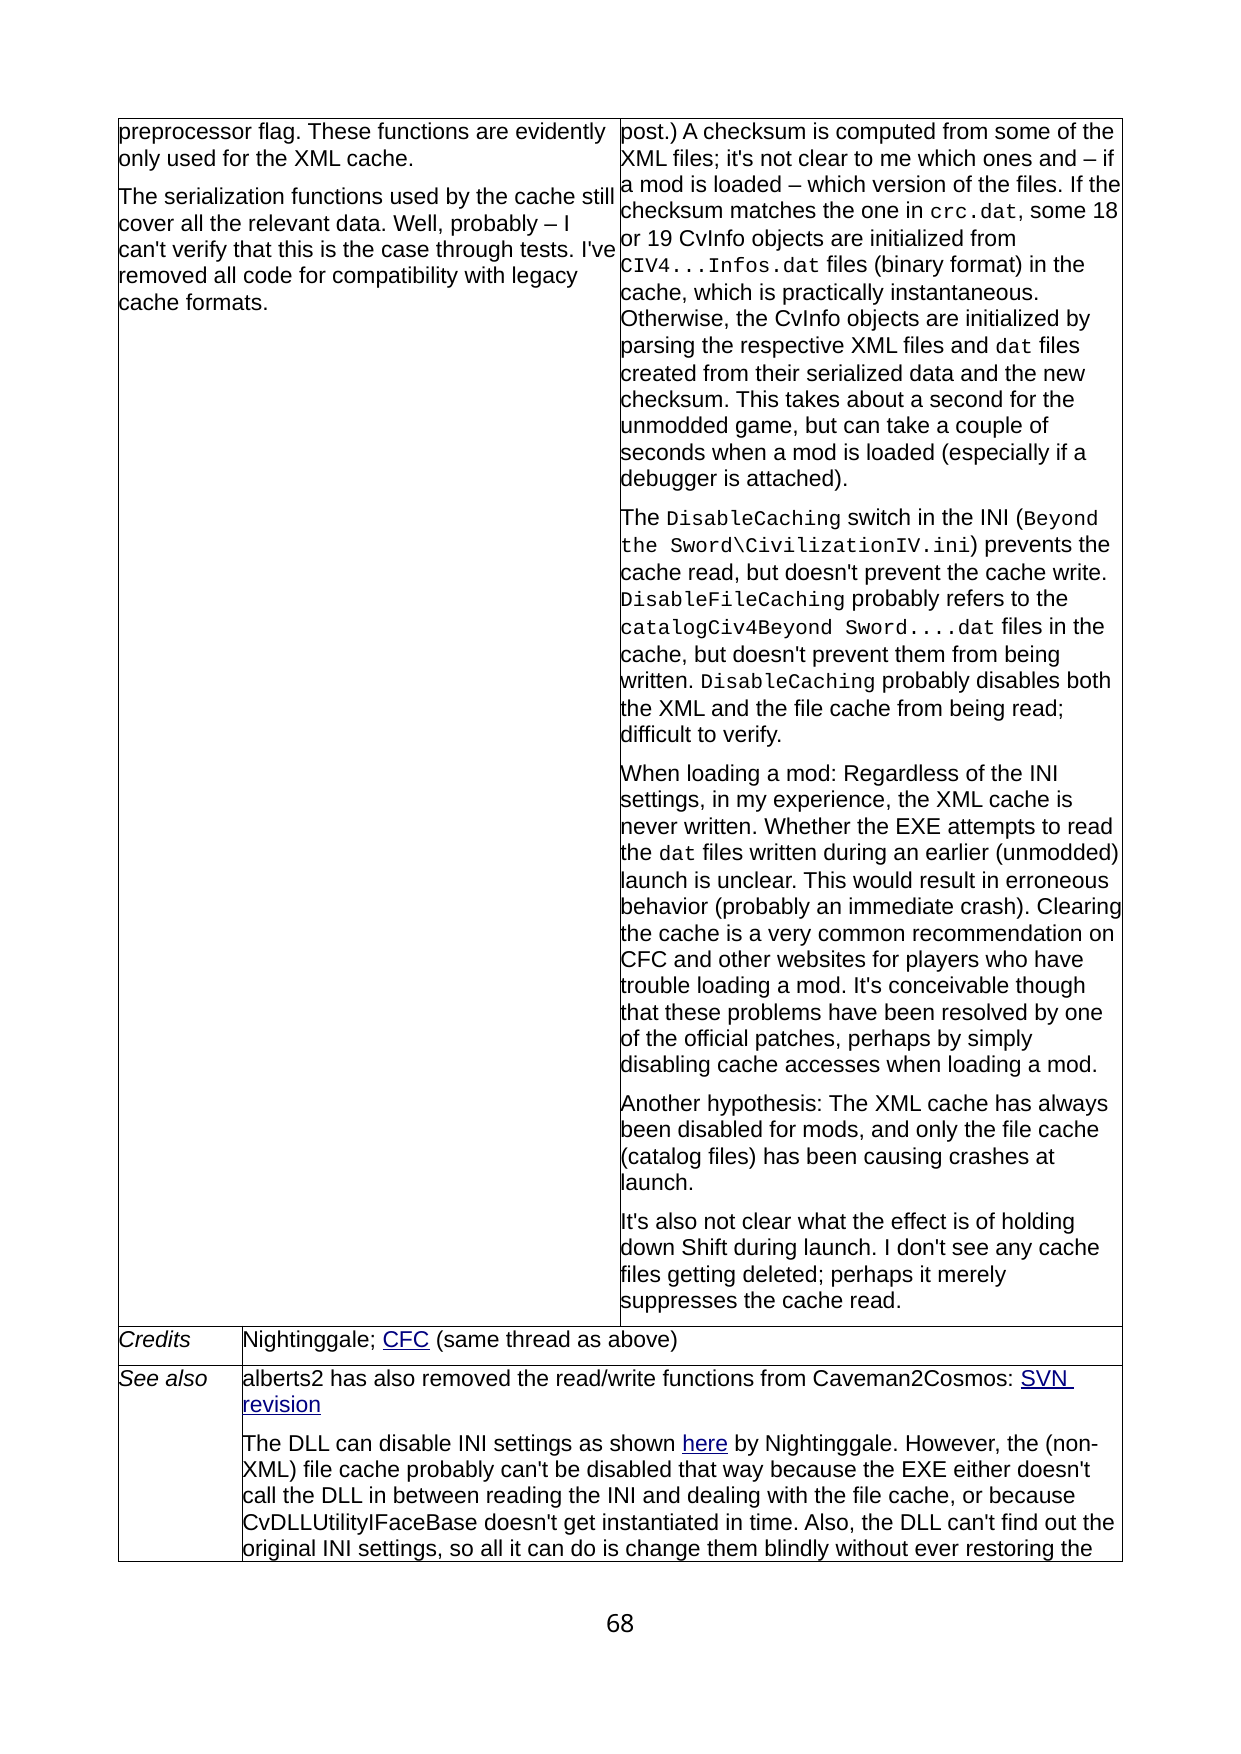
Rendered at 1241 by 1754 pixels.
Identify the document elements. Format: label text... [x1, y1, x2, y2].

table_cell post.) A checksum is computed from some of the XML files; it's not clear to me which ones and – if a mod is loaded – which version of the files. If the checksum matches the one in crc.dat, some 18 or 19 CvInfo objects are initialized from CIV4...Infos.dat files (binary format) in the cache, which is practically instantaneous. Otherwise, the CvInfo objects are initialized by parsing the respective XML files and dat files created from their serialized data and the new checksum. This takes about a second for the unmodded game, but can take a couple of seconds when a mod is loaded (especially if a debugger is attached). The DisableCaching switch in the INI (Beyond the Sword\CivilizationIV.ini) prevents the cache read, but doesn't prevent the cache write. DisableFileCaching probably refers to the catalogCiv4Beyond Sword....dat files in the cache, but doesn't prevent them from being written. DisableCaching probably disables both the XML and the file cache from being read; difficult to verify. When loading a mod: Regardless of the INI settings, in my experience, the XML cache is never written. Whether the EXE attempts to read the dat files written during an earlier (unmodded) launch is unclear. This would result in erroneous behavior (probably an immediate crash). Clearing the cache is a very common recommendation on CFC and other websites for players who have trouble loading a mod. It's conceivable though that these problems have been resolved by one of the official patches, perhaps by simply disabling cache accesses when loading a mod. Another hypothesis: The XML cache has always been disabled for mods, and only the file cache (catalog files) has been causing crashes at launch. It's also not clear what the effect is of holding down Shift during launch. I don't see any cache files getting deleted; perhaps it merely suppresses the cache read. [621, 119, 1122, 1326]
table_cell See also [119, 1366, 242, 1561]
table_cell Credits [119, 1327, 242, 1364]
table_cell preprocessor flag. These functions are evidently only used for the XML cache. The serialization functions used by the cache still cover all the relevant data. Well, probably – I can't verify that this is the case through tests. I've removed all code for compatibility with legacy cache formats. [119, 119, 620, 1326]
table_cell Nightinggale; CFC (same thread as above) [243, 1327, 1122, 1364]
table_cell alberts2 has also removed the read/write functions from Caveman2Cosmos: SVN revision The DLL can disable INI settings as shown here by Nightinggale. However, the (non-XML) file cache probably can't be disabled that way because the EXE either doesn't call the DLL in between reading the INI and dealing with the file cache, or because CvDLLUtilityIFaceBase doesn't get instantiated in time. Also, the DLL can't find out the original INI settings, so all it can do is change them blindly without ever restoring the [243, 1366, 1122, 1561]
